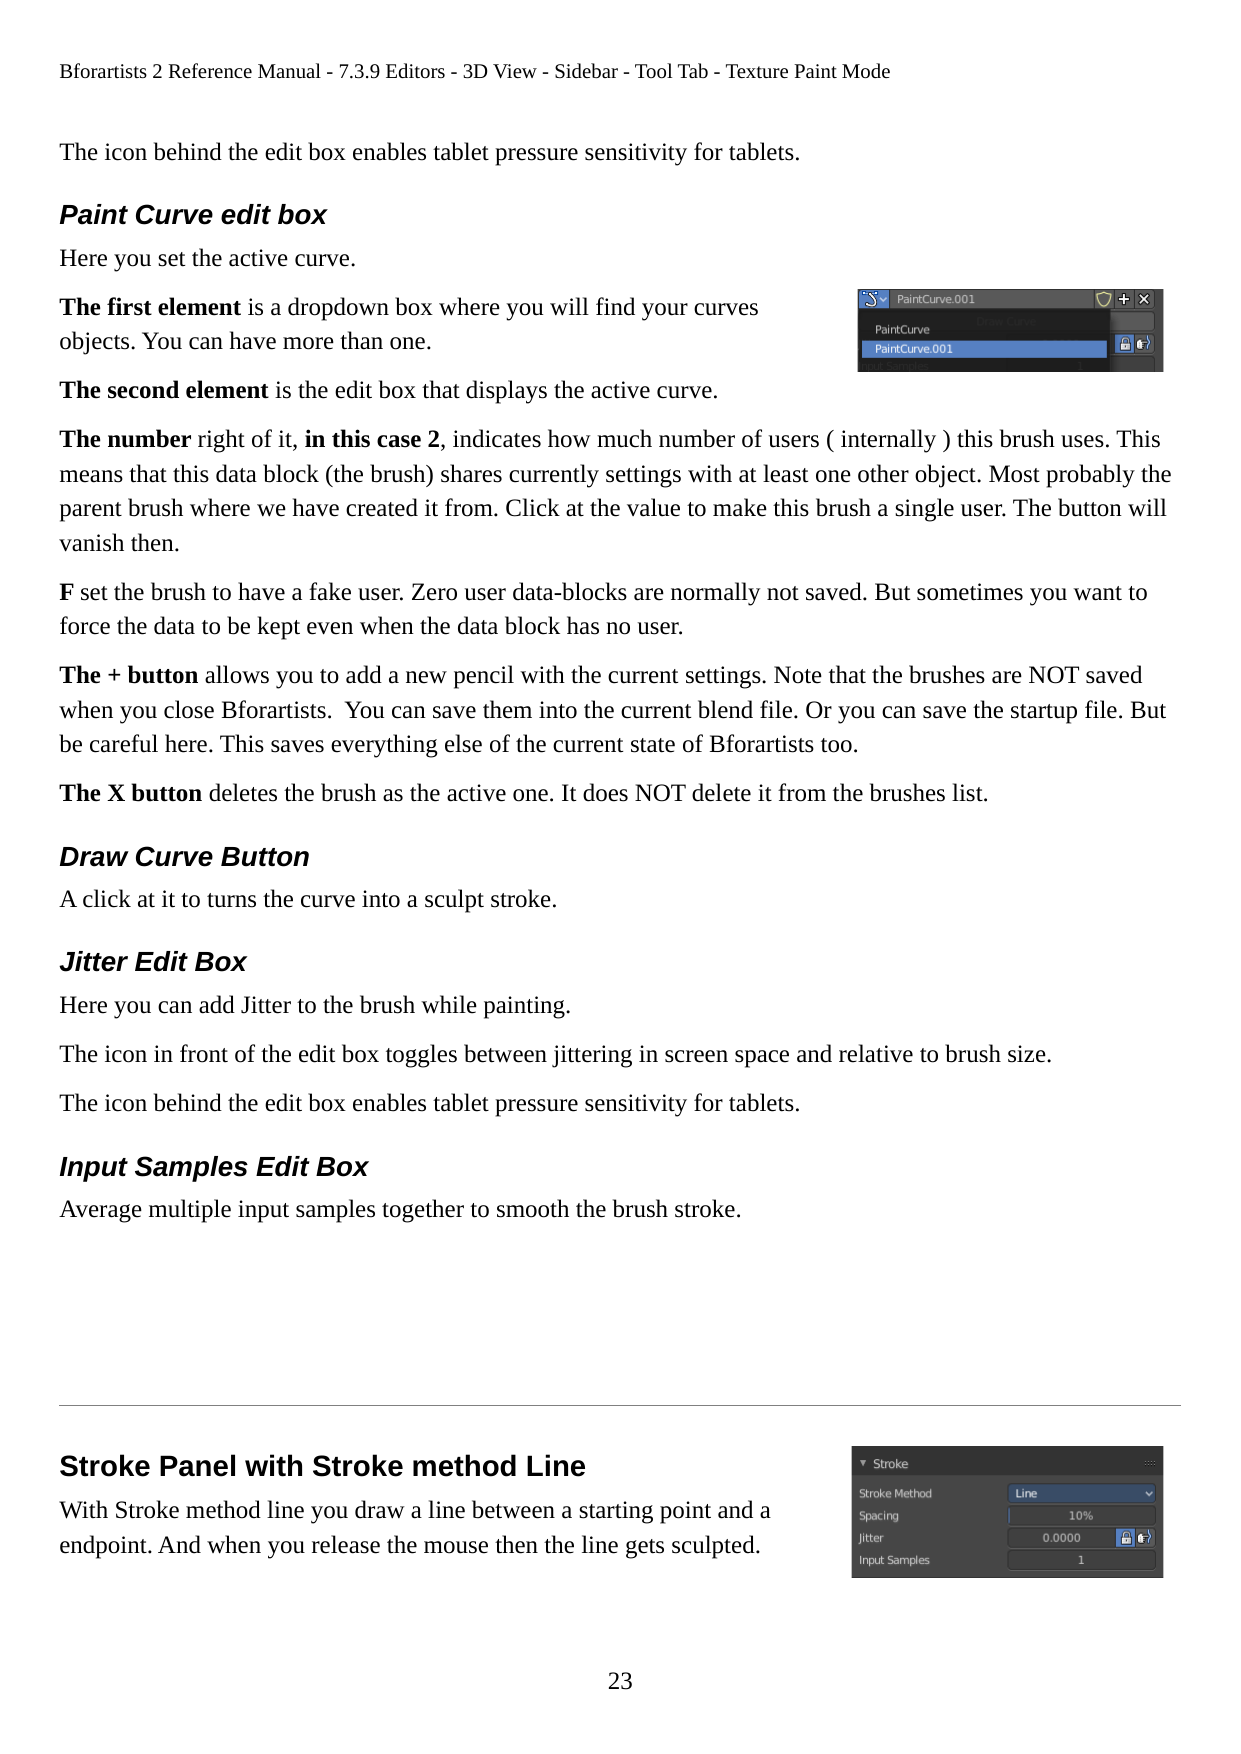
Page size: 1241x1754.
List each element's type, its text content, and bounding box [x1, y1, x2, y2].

text The X button deletes the brush as the active one. It does NOT delete it from the brushes list. [59, 778, 1181, 807]
text The icon behind the edit box enables tablet pressure sensitivity for tablets. [59, 1088, 1181, 1117]
subtitle Paint Curve edit box [59, 198, 1181, 230]
text The icon behind the edit box enables tablet pressure sensitivity for tablets. [59, 137, 1181, 165]
text The second element is the edit box that displays the active curve. [59, 375, 1181, 404]
subtitle Jitter Edit Box [59, 946, 1181, 978]
picture [857, 289, 1164, 372]
text The first element is a dropdown box where you will find your curves objects. You can have more than one. [59, 292, 857, 355]
text Average multiple input samples together to smooth the brush stroke. [59, 1194, 1181, 1223]
text The icon in front of the edit box toggles between jittering in screen space and relative to brush size. [59, 1039, 1181, 1068]
subtitle Draw Curve Button [59, 840, 1181, 872]
text A click at it to turns the curve into a sculpt stroke. [59, 884, 1181, 913]
text The number right of it, in this case 2, indicates how much number of users ( internally ) this brush uses. This means that this data block (the brush) shares currently settings with at least one other object. Most probably the parent brush where we have created it from. Click at the value to make this brush a single user. The button will vanish then. [59, 424, 1181, 556]
subtitle Stroke Panel with Stroke method Line [59, 1449, 851, 1483]
picture [851, 1446, 1164, 1578]
subtitle Input Samples Edit Box [59, 1150, 1181, 1182]
text F set the brush to have a fake user. Zero user data-blocks are normally not saved. But sometimes you want to force the data to be kept even when the data block has no user. [59, 577, 1181, 640]
text The + button allows you to add a new pencil with the current settings. Note that the brushes are NOT saved when you close Bforartists. You can save them into the current blend file. Or you can save the startup file. But be careful here. This saves everything else of the current state of Bforartists too. [59, 660, 1181, 758]
text Here you can add Jitter to the brush while painting. [59, 990, 1181, 1019]
text Here you set the active curve. [59, 243, 1181, 271]
text With Stroke method line you draw a line between a starting point and a endpoint. And when you release the mouse then the line gets sculpted. [59, 1496, 851, 1559]
